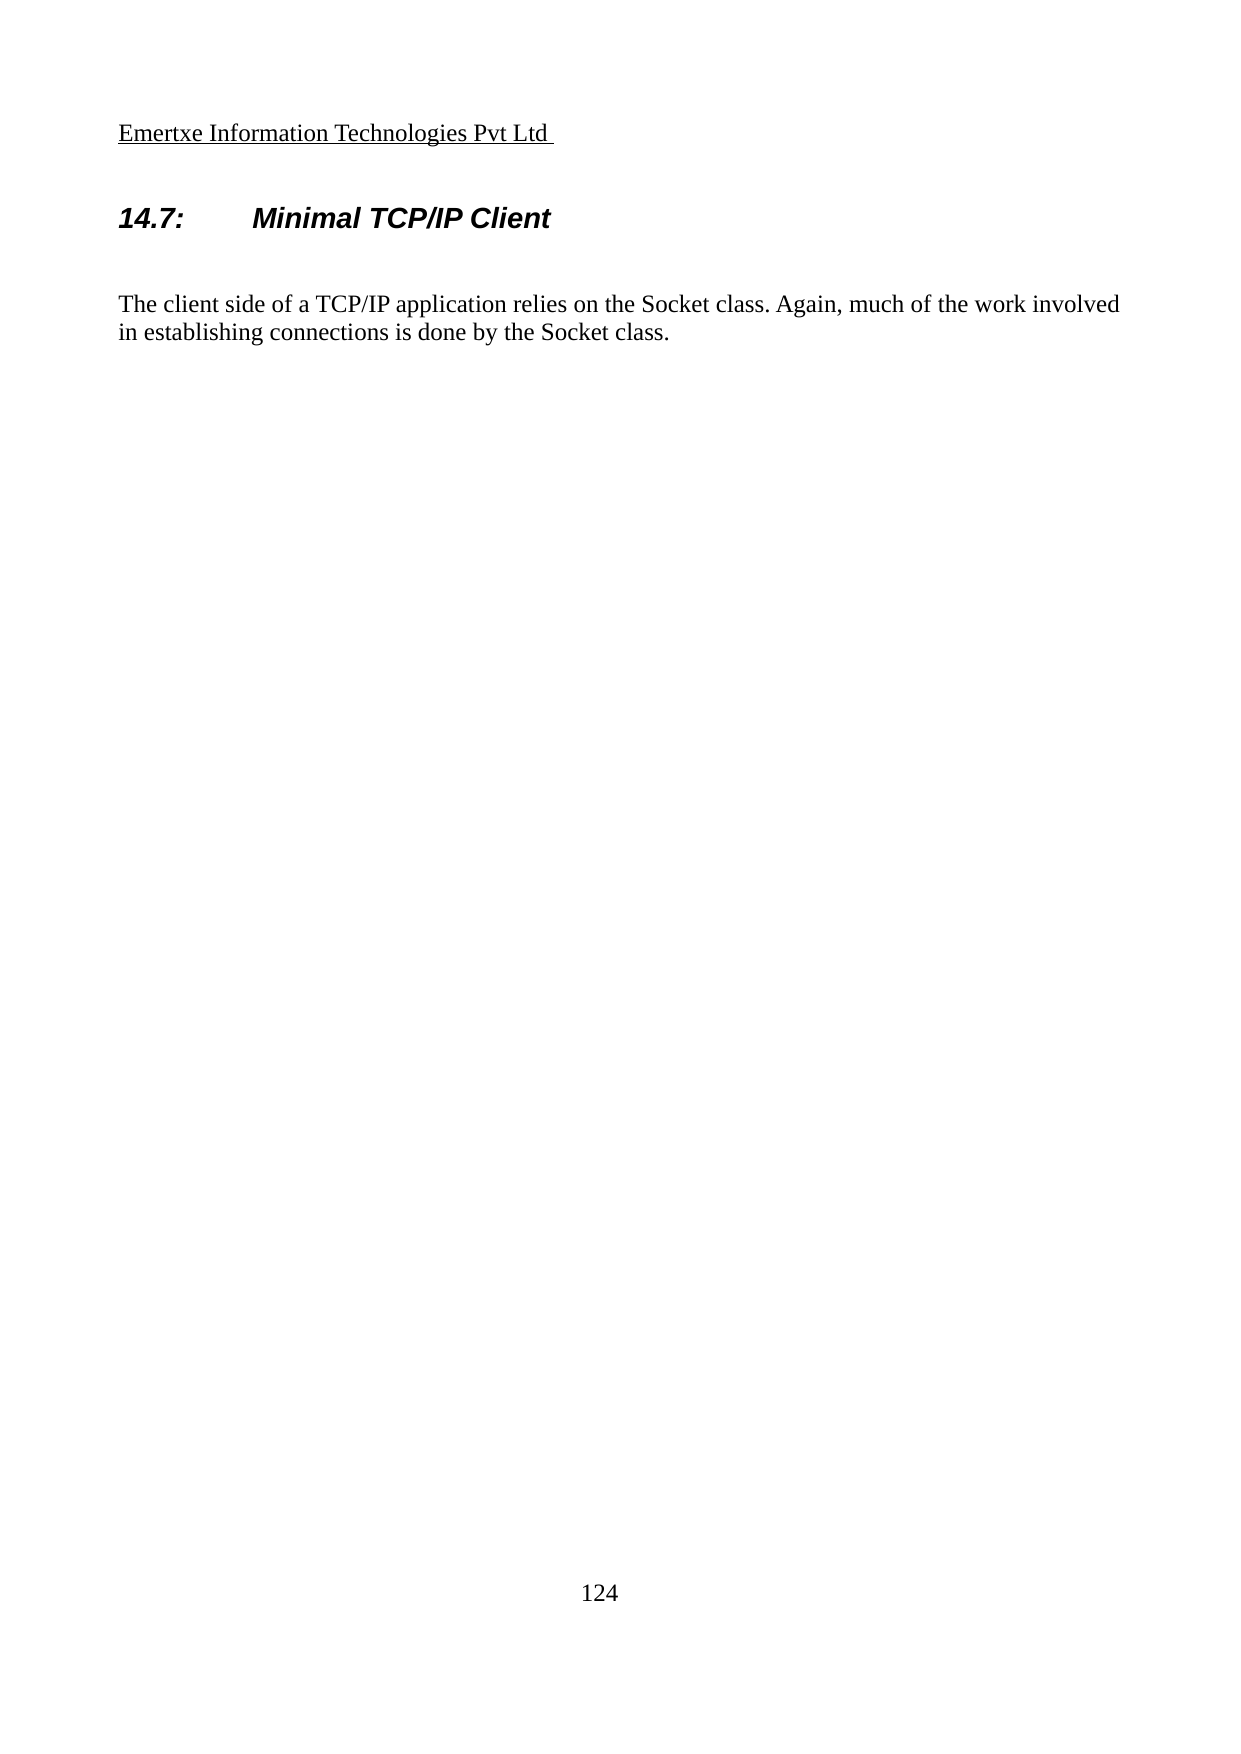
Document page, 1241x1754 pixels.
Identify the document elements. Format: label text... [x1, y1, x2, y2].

subtitle Minimal TCP/IP Client [118, 201, 1122, 235]
text The client side of a TCP/IP application relies on the Socket class. Again, much of the work involved in establishing connections is done by the Socket class. [118, 289, 1122, 346]
